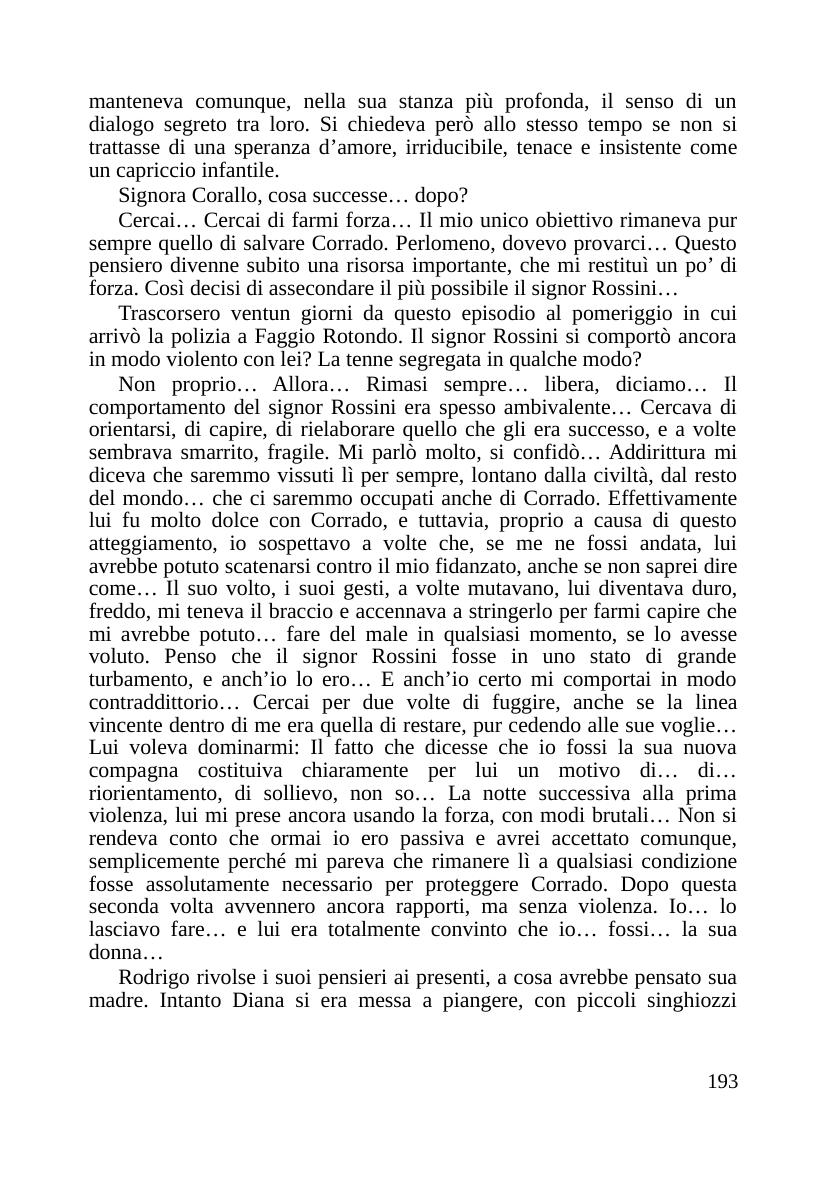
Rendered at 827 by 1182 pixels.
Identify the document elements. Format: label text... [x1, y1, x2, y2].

text Trascorsero ventun giorni da questo episodio al pomeriggio in cui arrivò la polizia a Faggio Rotondo. Il signor Rossini si comportò ancora in modo violento con lei? La tenne segregata in qualche modo? [88, 300, 738, 371]
text Non proprio… Allora… Rimasi sempre… libera, diciamo… Il comportamento del signor Rossini era spesso ambivalente… Cercava di orientarsi, di capire, di rielaborare quello che gli era successo, e a volte sembrava smarrito, fragile. Mi parlò molto, si confidò… Addirittura mi diceva che saremmo vissuti lì per sempre, lontano dalla civiltà, dal resto del mondo… che ci saremmo occupati anche di Corrado. Effettivamente lui fu molto dolce con Corrado, e tuttavia, proprio a causa di questo atteggiamento, io sospettavo a volte che, se me ne fossi andata, lui avrebbe potuto scatenarsi contro il mio fidanzato, anche se non saprei dire come… Il suo volto, i suoi gesti, a volte mutavano, lui diventava duro, freddo, mi teneva il braccio e accennava a stringerlo per farmi capire che mi avrebbe potuto… fare del male in qualsiasi momento, se lo avesse voluto. Penso che il signor Rossini fosse in uno stato di grande turbamento, e anch’io lo ero… E anch’io certo mi comportai in modo contraddittorio… Cercai per due volte di fuggire, anche se la linea vincente dentro di me era quella di restare, pur cedendo alle sue voglie… Lui voleva dominarmi: Il fatto che dicesse che io fossi la sua nuova compagna costituiva chiaramente per lui un motivo di… di… riorientamento, di sollievo, non so… La notte successiva alla prima violenza, lui mi prese ancora usando la forza, con modi brutali… Non si rendeva conto che ormai io ero passiva e avrei accettato comunque, semplicemente perché mi pareva che rimanere lì a qualsiasi condizione fosse assolutamente necessario per proteggere Corrado. Dopo questa seconda volta avvennero ancora rapporti, ma senza violenza. Io… lo lasciavo fare… e lui era totalmente convinto che io… fossi… la sua donna… [88, 371, 738, 964]
text Cercai… Cercai di farmi forza… Il mio unico obiettivo rimaneva pur sempre quello di salvare Corrado. Perlomeno, dovevo provarci… Questo pensiero divenne subito una risorsa importante, che mi restituì un po’ di forza. Così decisi di assecondare il più possibile il signor Rossini… [88, 207, 738, 300]
text Rodrigo rivolse i suoi pensieri ai presenti, a cosa avrebbe pensato sua madre. Intanto Diana si era messa a piangere, con piccoli singhiozzi [88, 964, 738, 1012]
text Signora Corallo, cosa successe… dopo? [88, 182, 738, 207]
text manteneva comunque, nella sua stanza più profonda, il senso di un dialogo segreto tra loro. Si chiedeva però allo stesso tempo se non si trattasse di una speranza d’amore, irriducibile, tenace e insistente come un capriccio infantile. [88, 88, 738, 182]
